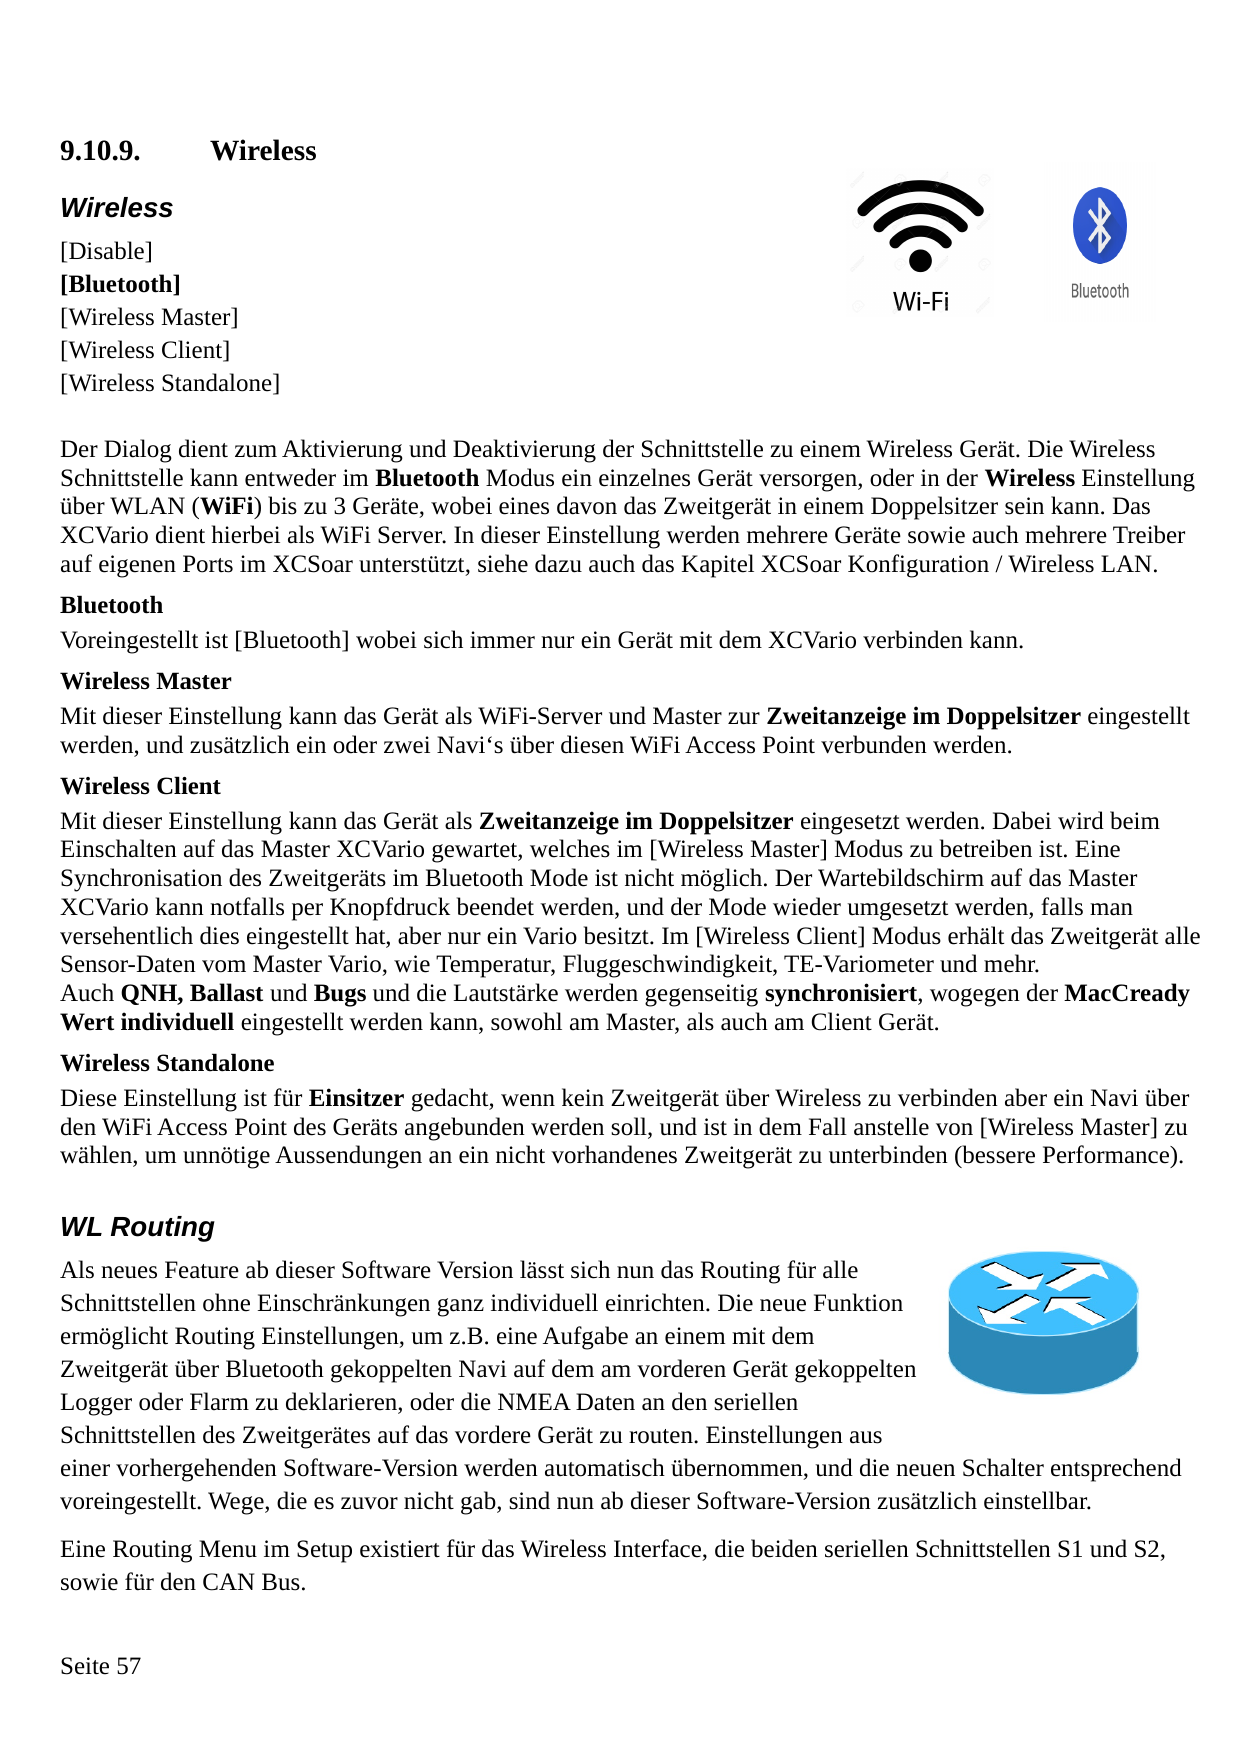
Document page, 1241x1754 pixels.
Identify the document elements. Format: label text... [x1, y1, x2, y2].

text [Wireless Master] [60, 302, 1207, 331]
subtitle Wireless [60, 133, 1207, 166]
picture [1043, 162, 1156, 322]
text Der Dialog dient zum Aktivierung und Deaktivierung der Schnittstelle zu einem Wireless Gerät. Die Wireless Schnittstelle kann entweder im Bluetooth Modus ein einzelnes Gerät versorgen, oder in der Wireless Einstellung über WLAN (WiFi) bis zu 3 Geräte, wobei eines davon das Zweitgerät in einem Doppelsitzer sein kann. Das XCVario dient hierbei als WiFi Server. In dieser Einstellung werden mehrere Geräte sowie auch mehrere Treiber auf eigenen Ports im XCSoar unterstützt, siehe dazu auch das Kapitel XCSoar Konfiguration / Wireless LAN. [60, 434, 1207, 578]
text [1156, 236, 1207, 264]
picture [846, 168, 995, 317]
text Eine Routing Menu im Setup existiert für das Wireless Interface, die beiden seriellen Schnittstellen S1 und S2, sowie für den CAN Bus. [60, 1534, 1207, 1596]
text [Wireless Client] [60, 335, 1207, 364]
subtitle Wireless Master [60, 666, 1207, 695]
text [995, 236, 1043, 264]
text Diese Einstellung ist für Einsitzer gedacht, wenn kein Zweitgerät über Wireless zu verbinden aber ein Navi über den WiFi Access Point des Geräts angebunden werden soll, und ist in dem Fall anstelle von [Wireless Master] zu wählen, um unnötige Aussendungen an ein nicht vorhandenes Zweitgerät zu unterbinden (bessere Performance). [60, 1083, 1207, 1169]
text [1156, 269, 1207, 298]
subtitle Wireless Standalone [60, 1048, 1207, 1077]
picture [926, 1223, 1165, 1423]
subtitle Wireless Client [60, 771, 1207, 799]
subtitle [1156, 191, 1207, 223]
text [Bluetooth] [60, 269, 846, 298]
text Mit dieser Einstellung kann das Gerät als WiFi-Server und Master zur Zweitanzeige im Doppelsitzer eingestellt werden, und zusätzlich ein oder zwei Navi‘s über diesen WiFi Access Point verbunden werden. [60, 701, 1207, 758]
text [995, 269, 1043, 298]
text Mit dieser Einstellung kann das Gerät als Zweitanzeige im Doppelsitzer eingesetzt werden. Dabei wird beim Einschalten auf das Master XCVario gewartet, welches im [Wireless Master] Modus zu betreiben ist. Eine Synchronisation des Zweitgeräts im Bluetooth Mode ist nicht möglich. Der Wartebildschirm auf das Master XCVario kann notfalls per Knopfdruck beendet werden, und der Mode wieder umgesetzt werden, falls man versehentlich dies eingestellt hat, aber nur ein Vario besitzt. Im [Wireless Client] Modus erhält das Zweitgerät alle Sensor-Daten vom Master Vario, wie Temperatur, Fluggeschwindigkeit, TE-Variometer und mehr. [60, 806, 1207, 978]
subtitle WL Routing [60, 1211, 1207, 1242]
text Voreingestellt ist [Bluetooth] wobei sich immer nur ein Gerät mit dem XCVario verbinden kann. [60, 625, 1207, 654]
text [Disable] [60, 236, 846, 264]
subtitle [995, 191, 1043, 223]
text Auch QNH, Ballast und Bugs und die Lautstärke werden gegenseitig synchronisiert, wogegen der MacCready Wert individuell eingestellt werden kann, sowohl am Master, als auch am Client Gerät. [60, 978, 1207, 1036]
subtitle Wireless [60, 191, 846, 223]
text [Wireless Standalone] [60, 368, 1207, 397]
subtitle Bluetooth [60, 590, 1207, 619]
text Als neues Feature ab dieser Software Version lässt sich nun das Routing für alle Schnittstellen ohne Einschränkungen ganz individuell einrichten. Die neue Funktion ermöglicht Routing Einstellungen, um z.B. eine Aufgabe an einem mit dem Zweitgerät über Bluetooth gekoppelten Navi auf dem am vorderen Gerät gekoppelten Logger oder Flarm zu deklarieren, oder die NMEA Daten an den seriellen Schnittstellen des Zweitgerätes auf das vordere Gerät zu routen. Einstellungen aus einer vorhergehenden Software-Version werden automatisch übernommen, und die neuen Schalter entsprechend voreingestellt. Wege, die es zuvor nicht gab, sind nun ab dieser Software-Version zusätzlich einstellbar. [60, 1255, 1207, 1515]
